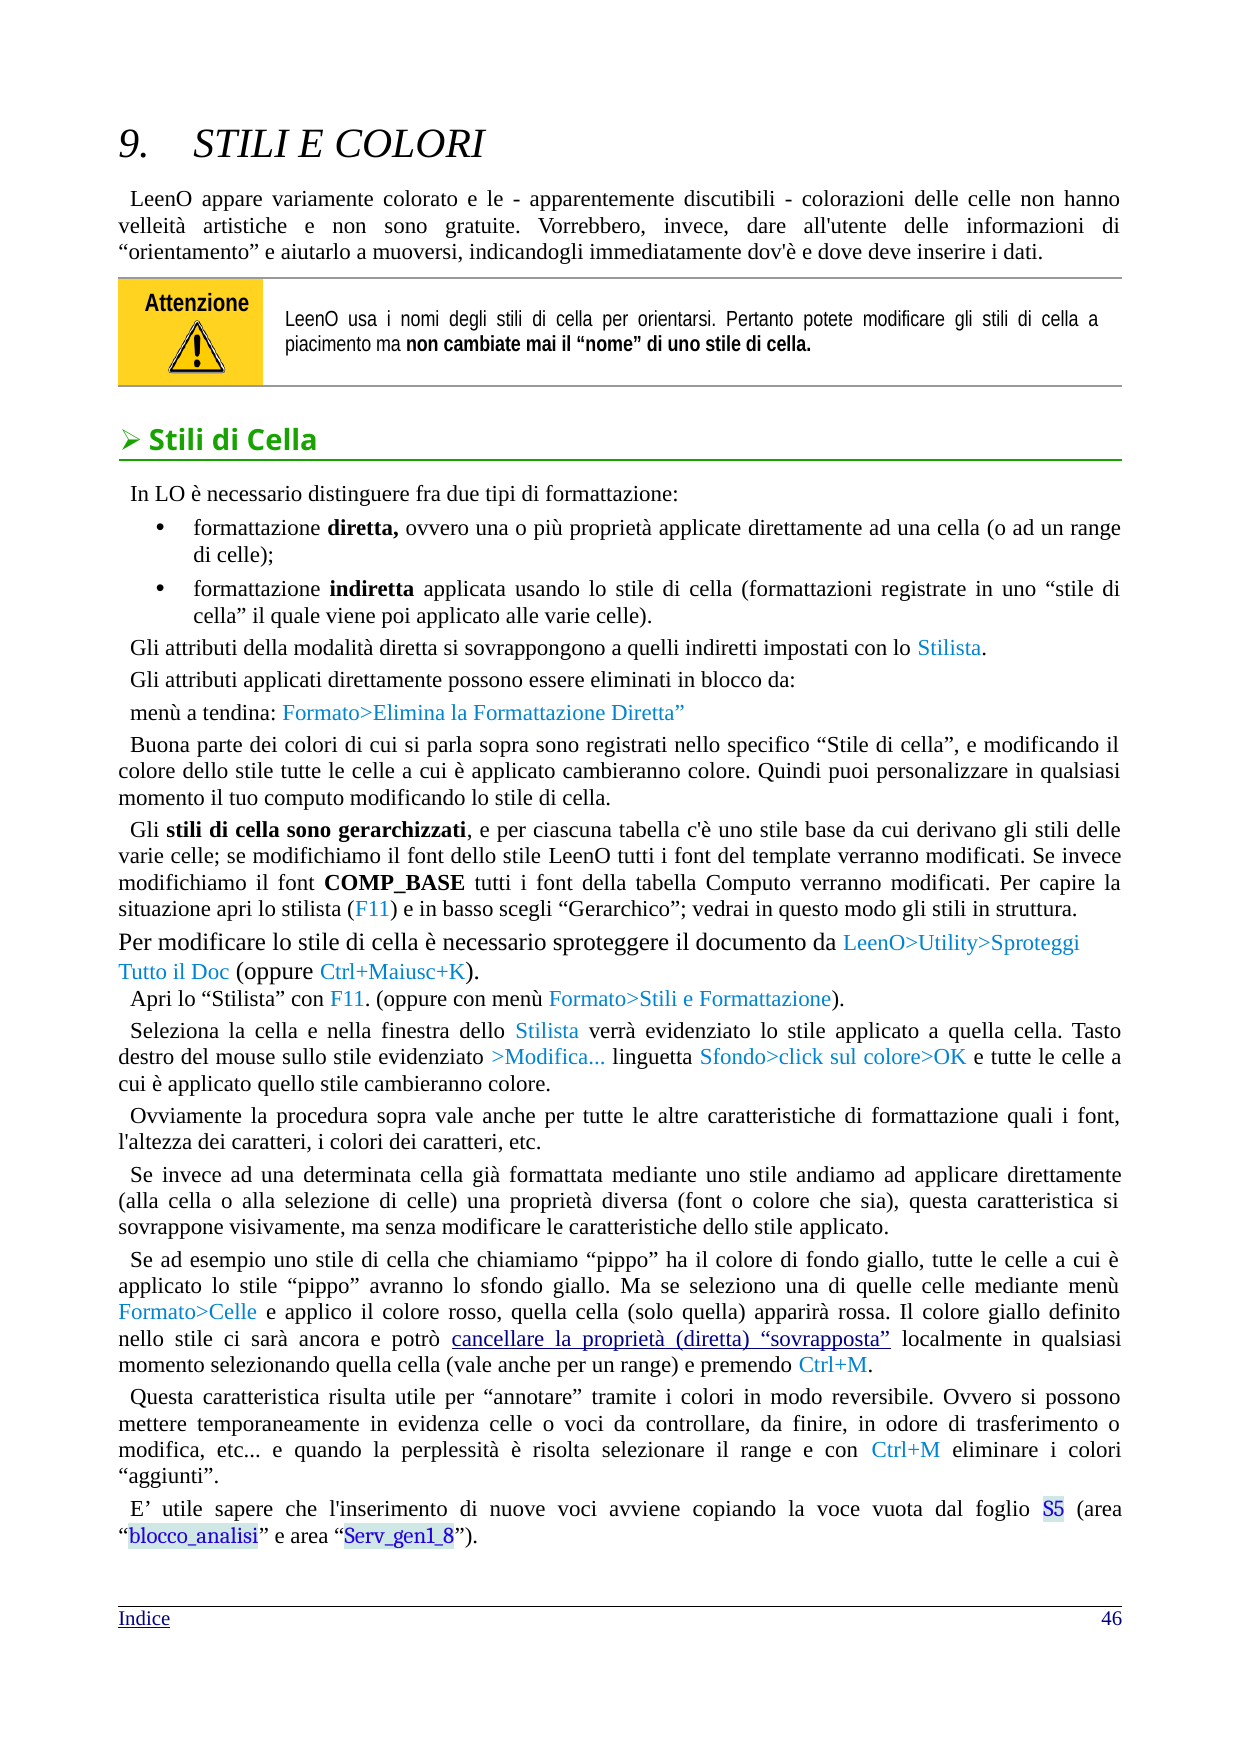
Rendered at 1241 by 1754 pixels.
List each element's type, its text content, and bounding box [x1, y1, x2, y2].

text LeenO appare variamente colorato e le - apparentemente discutibili - colorazioni delle celle non hanno velleità artistiche e non sono gratuite. Vorrebbero, invece, dare all'utente delle informazioni di “orientamento” e aiutarlo a muoversi, indicandogli immediatamente dov'è e dove deve inserire i dati. [118, 186, 1122, 264]
text E’ utile sapere che l'inserimento di nuove voci avviene copiando la voce vuota dal foglio S5 (area “blocco_analisi” e area “Serv_gen1_8”). [118, 1495, 1122, 1549]
subtitle STILI E COLORI [118, 118, 1122, 166]
text Gli stili di cella sono gerarchizzati, e per ciascuna tabella c'è uno stile base da cui derivano gli stili delle varie celle; se modifichiamo il font dello stile LeenO tutti i font del template verranno modificati. Se invece modifichiamo il font COMP_BASE tutti i font della tabella Computo verranno modificati. Per capire la situazione apri lo stilista (F11) e in basso scegli “Gerarchico”; vedrai in questo modo gli stili in struttura. [118, 816, 1122, 921]
text Gli attributi della modalità diretta si sovrappongono a quelli indiretti impostati con lo Stilista. [118, 634, 1122, 660]
text Se invece ad una determinata cella già formattata mediante uno stile andiamo ad applicare direttamente (alla cella o alla selezione di celle) una proprietà diversa (font o colore che sia), questa caratteristica si sovrappone visivamente, ma senza modificare le caratteristiche dello stile applicato. [118, 1161, 1122, 1240]
subtitle Stili di Cella [119, 419, 1122, 459]
text Seleziona la cella e nella finestra dello Stilista verrà evidenziato lo stile applicato a quella cella. Tasto destro del mouse sullo stile evidenziato >Modifica... linguetta Sfondo>click sul colore>OK e tutte le celle a cui è applicato quello stile cambieranno colore. [118, 1017, 1122, 1096]
text menù a tendina: Formato>Elimina la Formattazione Diretta” [118, 699, 1122, 725]
table_header Attenzione [118, 279, 263, 385]
text In LO è necessario distinguere fra due tipi di formattazione: [118, 480, 1122, 506]
list formattazione indiretta applicata usando lo stile di cella (formattazioni registrate in uno “stile di cella” il quale viene poi applicato alle varie celle). [156, 573, 1122, 628]
text Se ad esempio uno stile di cella che chiamiamo “pippo” ha il colore di fondo giallo, tutte le celle a cui è applicato lo stile “pippo” avranno lo sfondo giallo. Ma se seleziono una di quelle celle mediante menù Formato>Celle e applico il colore rosso, quella cella (solo quella) apparirà rossa. Il colore giallo definito nello stile ci sarà ancora e potrò cancellare la proprietà (diretta) “sovrapposta” localmente in qualsiasi momento selezionando quella cella (vale anche per un range) e premendo Ctrl+M. [118, 1246, 1122, 1377]
text Apri lo “Stilista” con F11. (oppure con menù Formato>Stili e Formattazione). [118, 985, 1122, 1011]
list formattazione diretta, ovvero una o più proprietà applicate direttamente ad una cella (o ad un range di celle); [156, 512, 1122, 567]
text Buona parte dei colori di cui si parla sopra sono registrati nello specifico “Stile di cella”, e modificando il colore dello stile tutte le celle a cui è applicato cambieranno colore. Quindi puoi personalizzare in qualsiasi momento il tuo computo modificando lo stile di cella. [118, 731, 1122, 810]
picture [164, 316, 229, 377]
text Gli attributi applicati direttamente possono essere eliminati in blocco da: [118, 666, 1122, 693]
table_header LeenO usa i nomi degli stili di cella per orientarsi. Pertanto potete modificare gli stili di cella a piacimento ma non cambiate mai il “nome” di uno stile di cella. [264, 279, 1122, 385]
text Questa caratteristica risulta utile per “annotare” tramite i colori in modo reversibile. Ovvero si possono mettere temporaneamente in evidenza celle o voci da controllare, da finire, in odore di trasferimento o modifica, etc... e quando la perplessità è risolta selezionare il range e con Ctrl+M eliminare i colori “aggiunti”. [118, 1383, 1122, 1489]
text Per modificare lo stile di cella è necessario sproteggere il documento da LeenO>Utility>Sproteggi Tutto il Doc (oppure Ctrl+Maiusc+K). [118, 927, 1122, 985]
text Ovviamente la procedura sopra vale anche per tutte le altre caratteristiche di formattazione quali i font, l'altezza dei caratteri, i colori dei caratteri, etc. [118, 1102, 1122, 1155]
